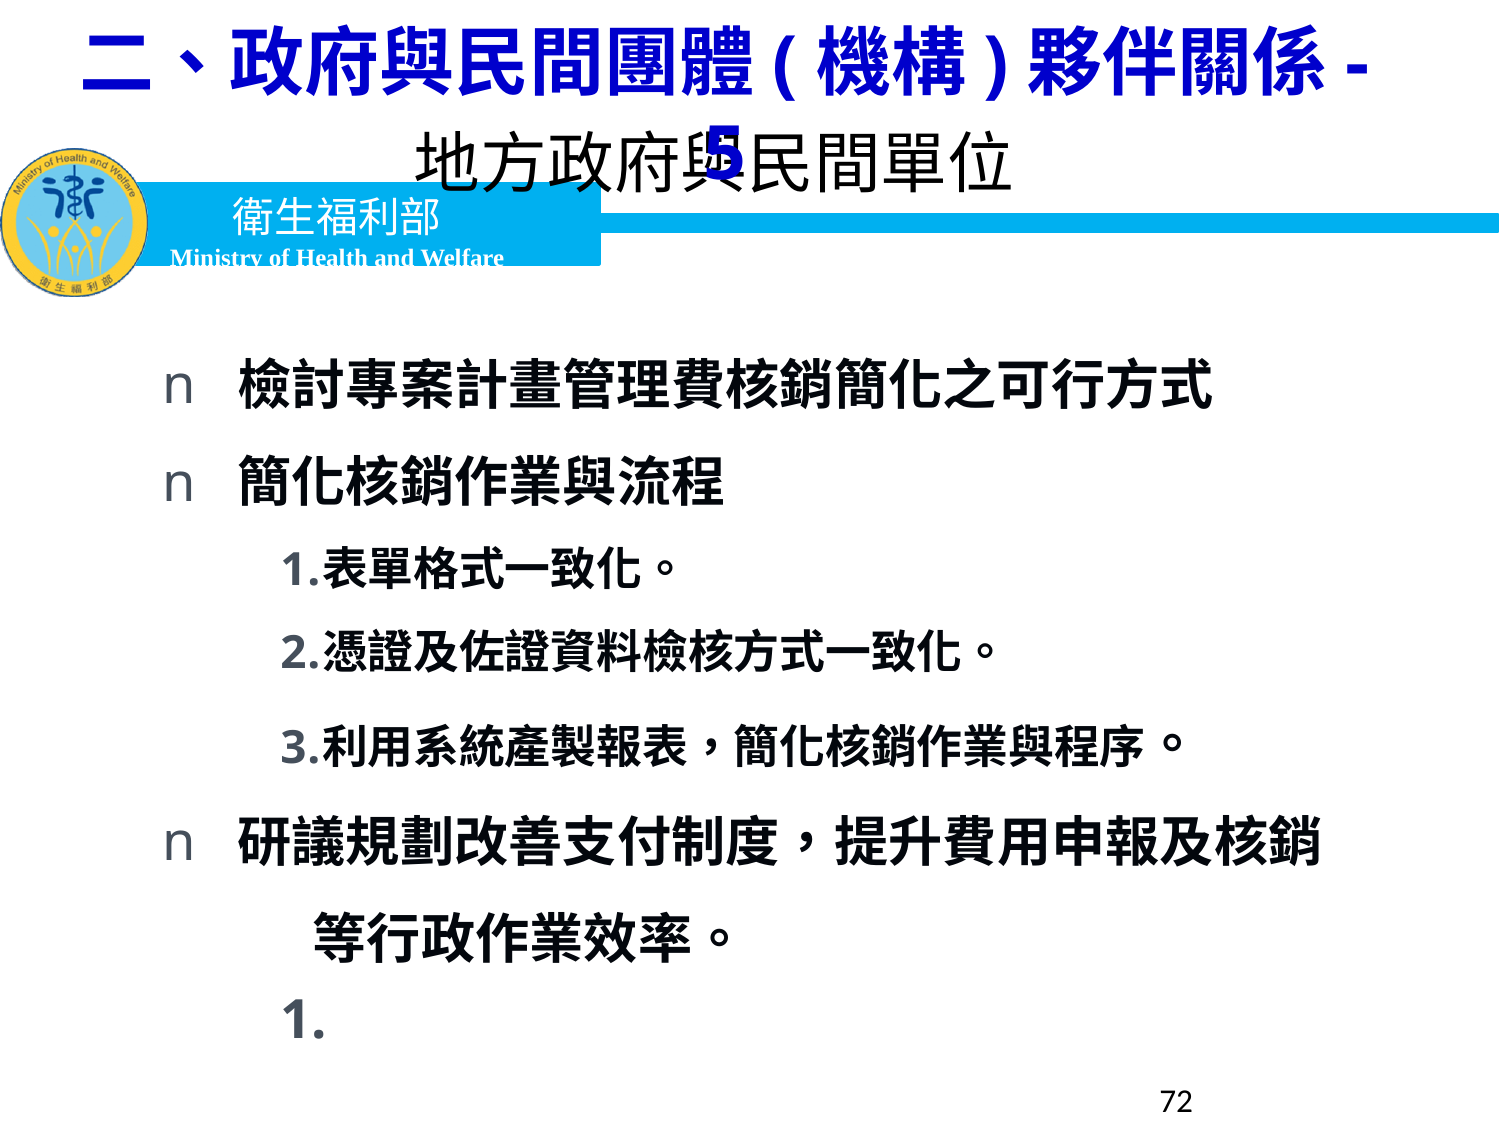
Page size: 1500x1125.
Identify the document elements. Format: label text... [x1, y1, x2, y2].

text_box 72 [1144, 1069, 1495, 1125]
text_box 地方政府與民間單位 [39, 113, 1390, 196]
text_box 檢討專案計畫管理費核銷簡化之可行方式 簡化核銷作業與流程 表單格式一致化。 憑證及佐證資料檢核方式一致化。 利用系統產製報表，簡化核銷作業與程序。 研議規劃改善支付制度，提升費用申報及核銷等行政作業效率。 [147, 302, 1390, 916]
text_box 二、政府與民間團體(機構)夥伴關係-5 [49, 7, 1400, 126]
